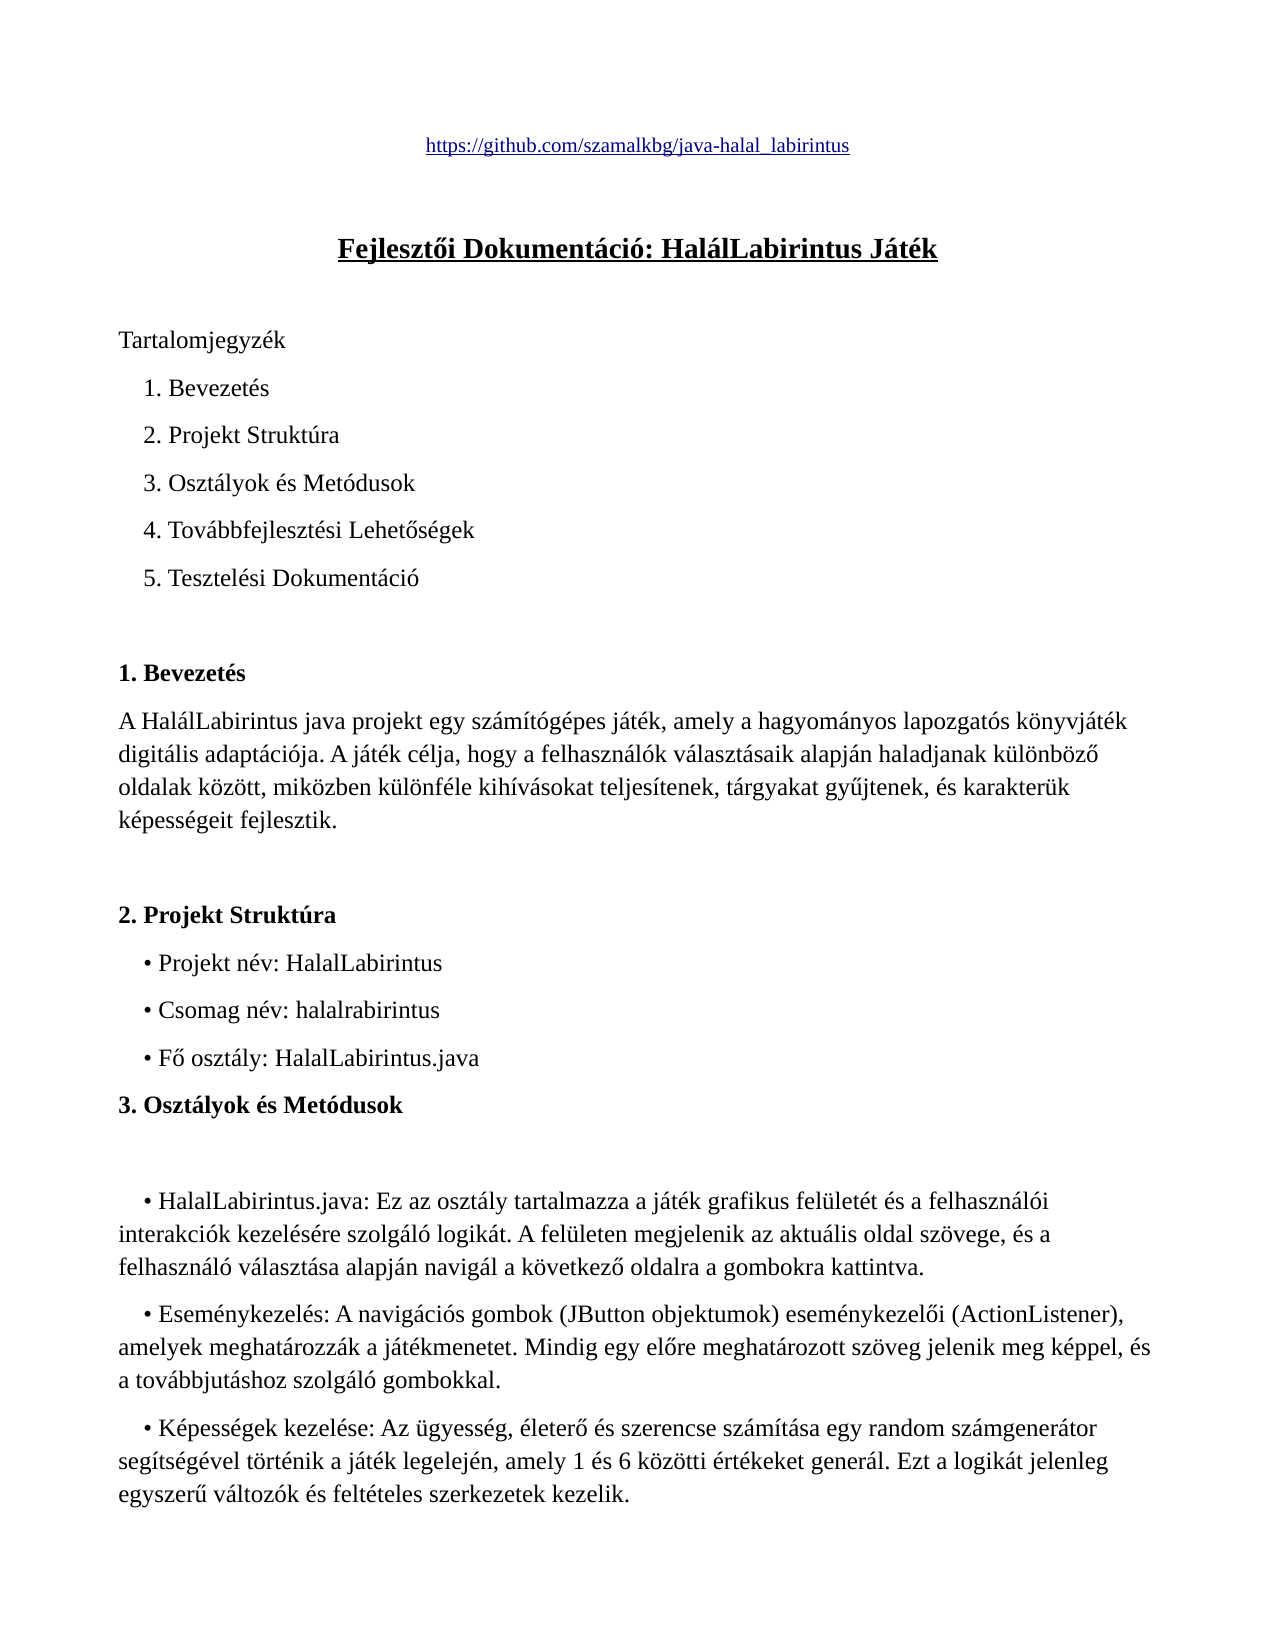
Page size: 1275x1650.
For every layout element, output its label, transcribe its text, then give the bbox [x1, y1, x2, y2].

text • Eseménykezelés: A navigációs gombok (JButton objektumok) eseménykezelői (ActionListener), amelyek meghatározzák a játékmenetet. Mindig egy előre meghatározott szöveg jelenik meg képpel, és a továbbjutáshoz szolgáló gombokkal. [118, 1299, 1157, 1394]
subtitle https://github.com/szamalkbg/java-halal_labirintus [118, 133, 1157, 157]
text • Képességek kezelése: Az ügyesség, életerő és szerencse számítása egy random számgenerátor segítségével történik a játék legelején, amely 1 és 6 közötti értékeket generál. Ezt a logikát jelenleg egyszerű változók és feltételes szerkezetek kezelik. [118, 1413, 1157, 1508]
text 5. Tesztelési Dokumentáció [118, 563, 1157, 592]
text 4. Továbbfejlesztési Lehetőségek [118, 516, 1157, 544]
text 1. Bevezetés [118, 373, 1157, 401]
text 2. Projekt Struktúra [118, 420, 1157, 449]
text • Csomag név: halalrabirintus [118, 995, 1157, 1024]
text • Fő osztály: HalalLabirintus.java [118, 1043, 1157, 1072]
text 3. Osztályok és Metódusok [118, 468, 1157, 497]
text 2. Projekt Struktúra [118, 900, 1157, 929]
text • HalalLabirintus.java: Ez az osztály tartalmazza a játék grafikus felületét és a felhasználói interakciók kezelésére szolgáló logikát. A felületen megjelenik az aktuális oldal szövege, és a felhasználó választása alapján navigál a következő oldalra a gombokra kattintva. [118, 1186, 1157, 1281]
subtitle Fejlesztői Dokumentáció: HalálLabirintus Játék [118, 231, 1157, 265]
text Tartalomjegyzék [118, 325, 1157, 354]
text 1. Bevezetés [118, 658, 1157, 687]
text 3. Osztályok és Metódusok [118, 1091, 1157, 1119]
text • Projekt név: HalalLabirintus [118, 948, 1157, 977]
text A HalálLabirintus java projekt egy számítógépes játék, amely a hagyományos lapozgatós könyvjáték digitális adaptációja. A játék célja, hogy a felhasználók választásaik alapján haladjanak különböző oldalak között, miközben különféle kihívásokat teljesítenek, tárgyakat gyűjtenek, és karakterük képességeit fejlesztik. [118, 706, 1157, 834]
